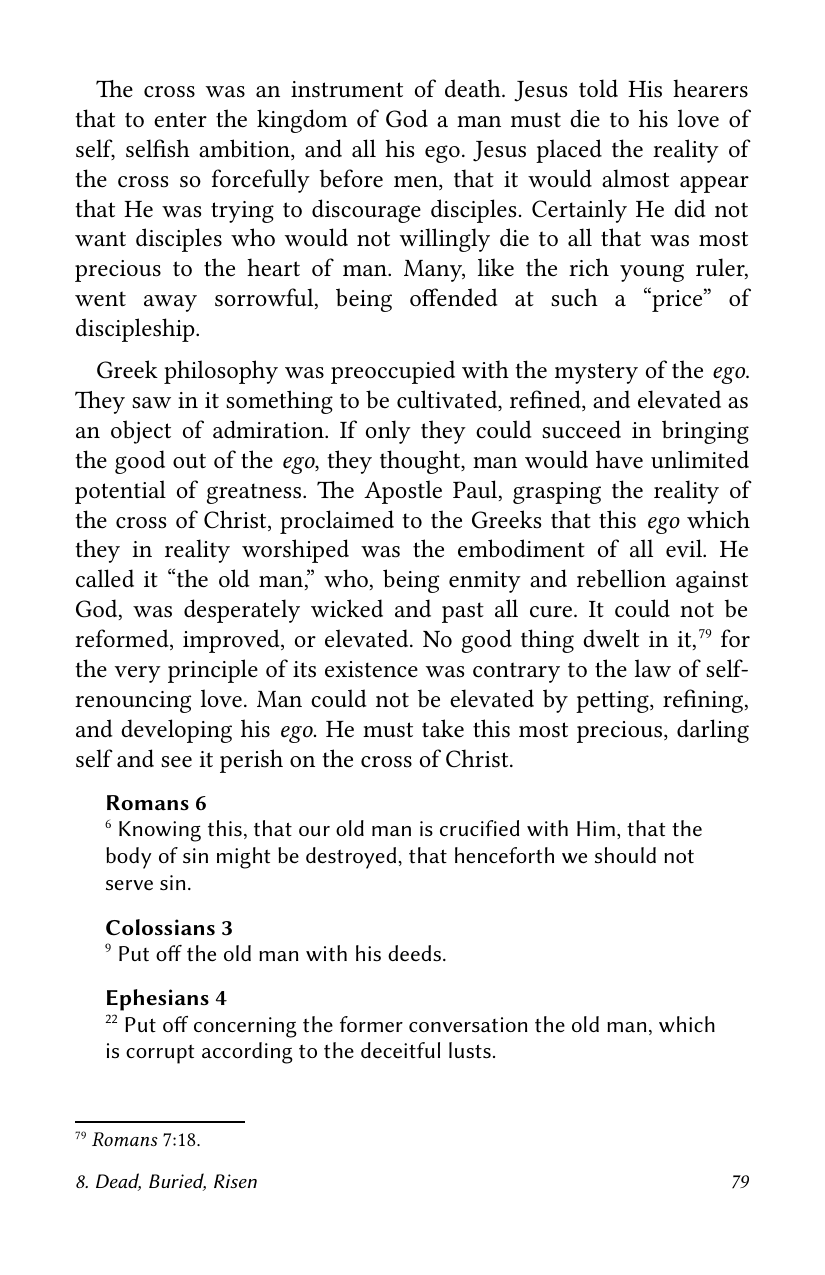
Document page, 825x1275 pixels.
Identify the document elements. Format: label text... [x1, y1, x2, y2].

text Colossians 3 [105, 914, 750, 941]
text Romans 7:18. [75, 1128, 750, 1152]
text Romans 6 [105, 790, 750, 816]
text 6 Knowing this, that our old man is crucified with Him, that the body of sin might be destroyed, that henceforth we should not serve sin. [105, 816, 720, 896]
text Ephesians 4 [105, 985, 750, 1011]
text Greek philosophy was preoccupied with the mystery of the ego. They saw in it something to be cultivated, refined, and elevated as an object of admiration. If only they could succeed in bringing the good out of the ego, they thought, man would have unlimited potential of greatness. The Apostle Paul, grasping the reality of the cross of Christ, proclaimed to the Greeks that this ego which they in reality worshiped was the embodiment of all evil. He called it “the old man,” who, being enmity and rebellion against God, was desperately wicked and past all cure. It could not be reformed, improved, or elevated. No good thing dwelt in it, for the very principle of its existence was contrary to the law of self-renouncing love. Man could not be elevated by petting, refining, and developing his ego. He must take this most precious, darling self and see it perish on the cross of Christ. [75, 356, 750, 773]
text 9 Put off the old man with his deeds. [105, 941, 720, 967]
text The cross was an instrument of death. Jesus told His hearers that to enter the kingdom of God a man must die to his love of self, selfish ambition, and all his ego. Jesus placed the reality of the cross so forcefully before men, that it would almost appear that He was trying to discourage disciples. Certainly He did not want disciples who would not willingly die to all that was most precious to the heart of man. Many, like the rich young ruler, went away sorrowful, being offended at such a “price” of discipleship. [75, 75, 750, 343]
text 22 Put off concerning the former conversation the old man, which is corrupt according to the deceitful lusts. [105, 1011, 720, 1064]
